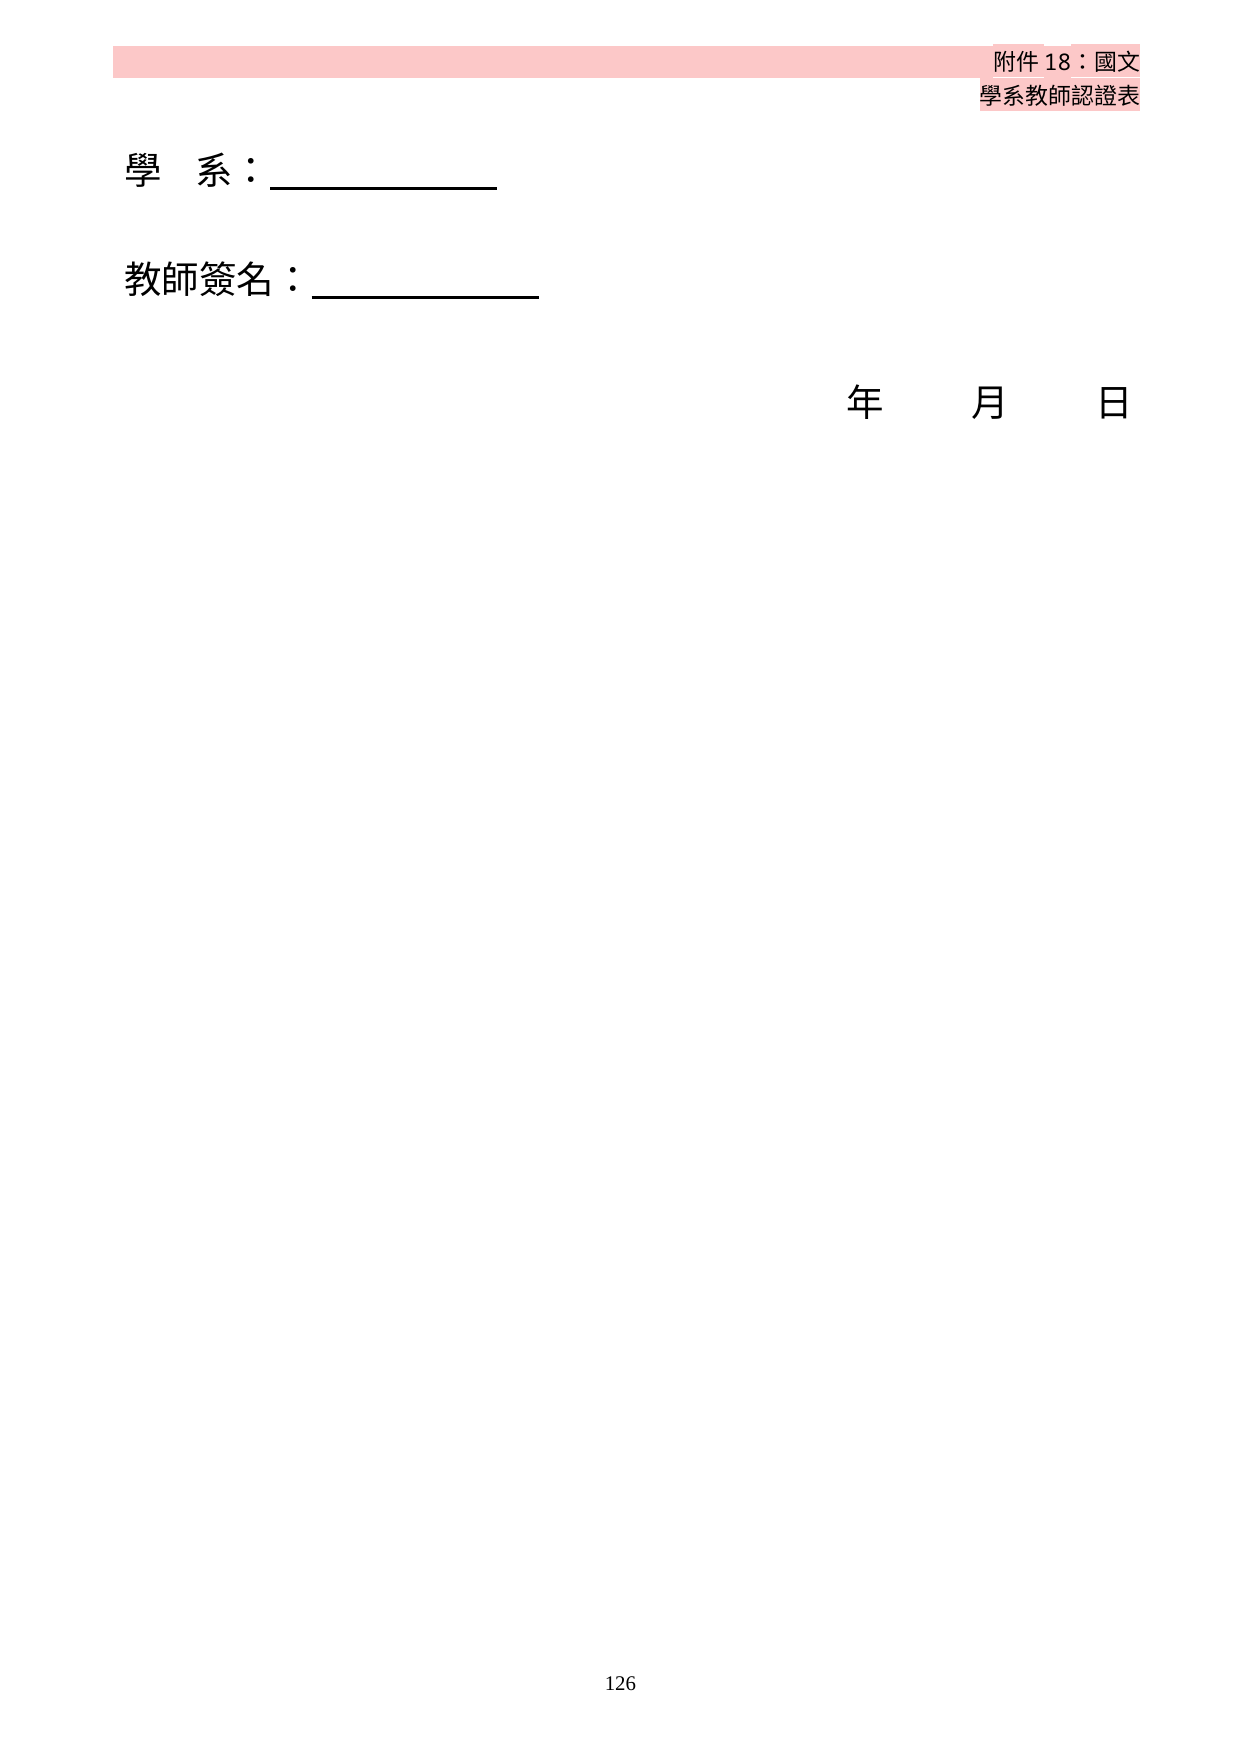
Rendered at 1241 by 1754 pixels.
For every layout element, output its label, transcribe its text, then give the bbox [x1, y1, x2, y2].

text 教師簽名： [104, 250, 1136, 304]
text 學 系： [104, 141, 1136, 195]
text 年 月 日 [104, 359, 1136, 421]
